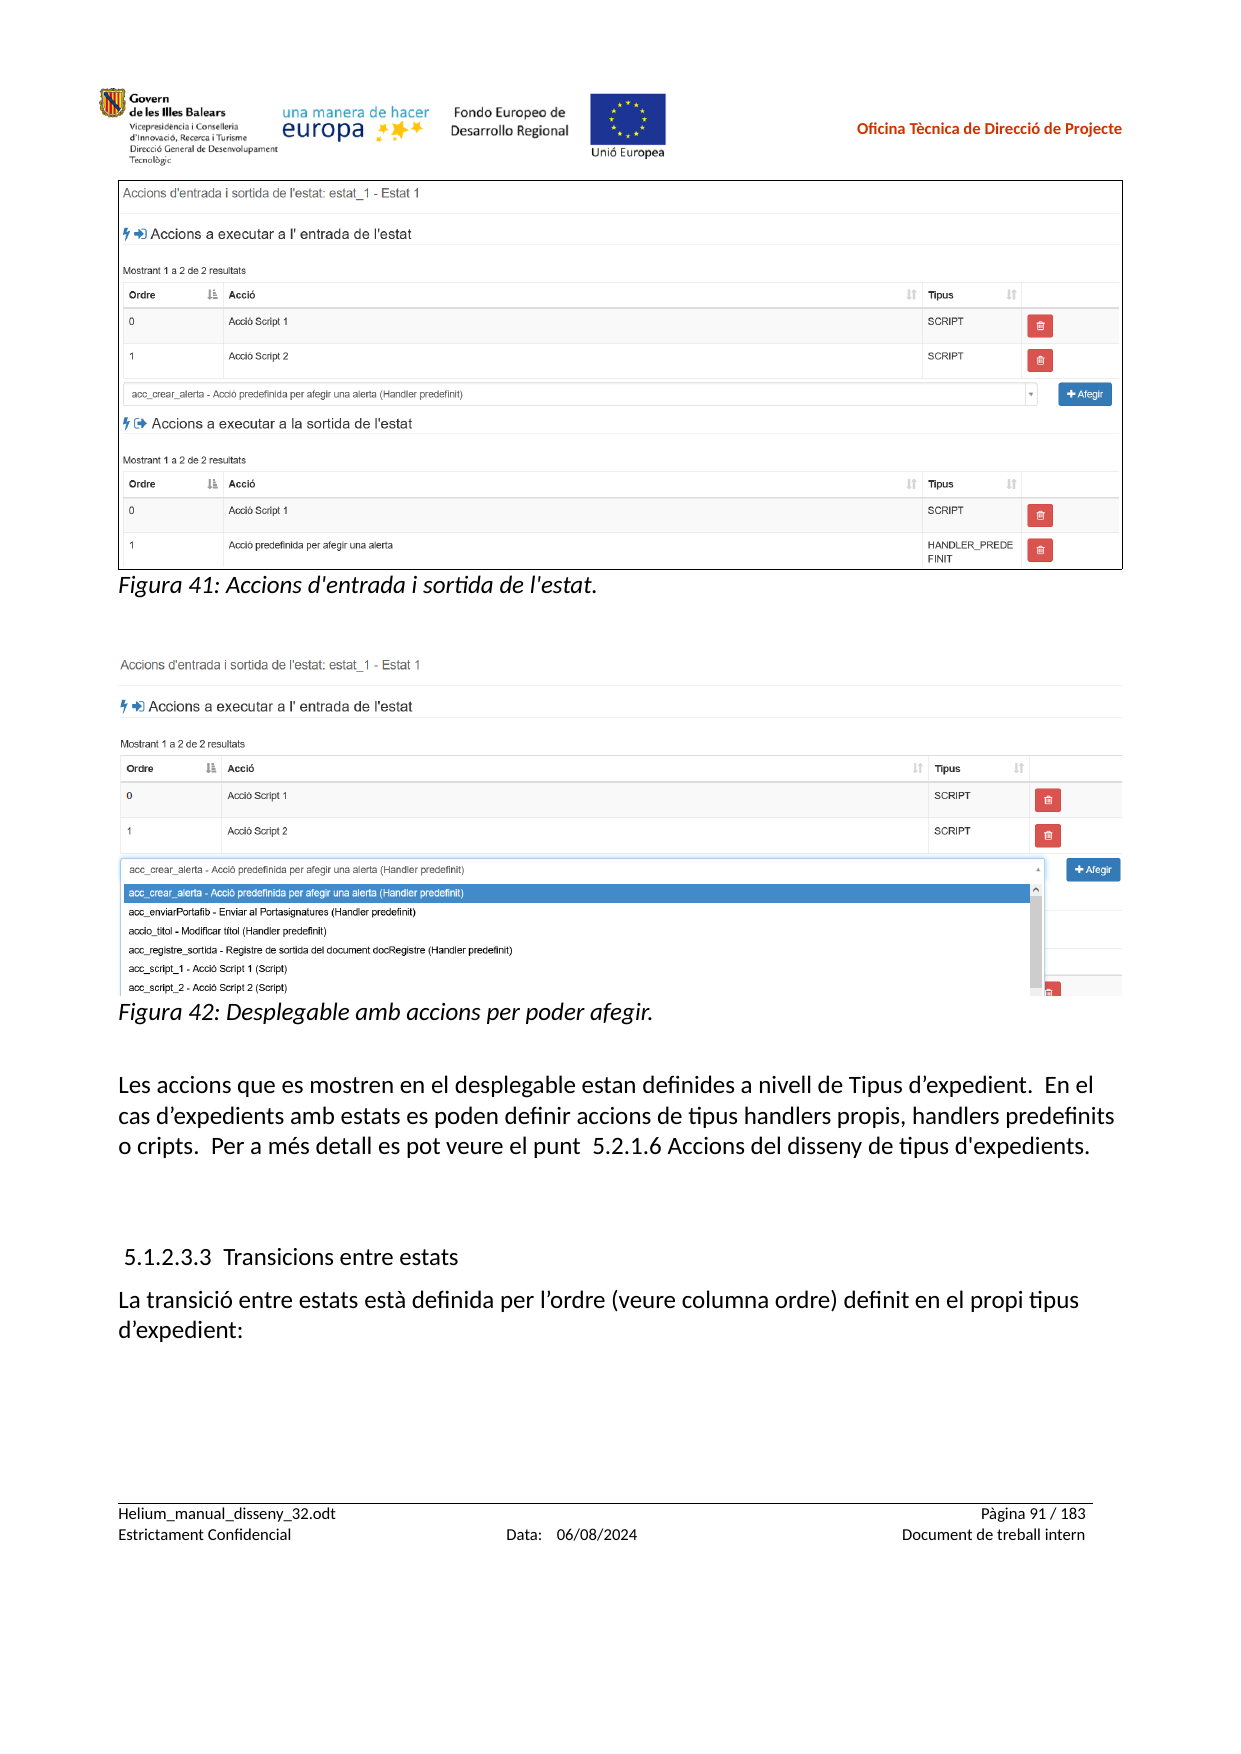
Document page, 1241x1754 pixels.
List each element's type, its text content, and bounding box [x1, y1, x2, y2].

text Les accions que es mostren en el desplegable estan definides a nivell de Tipus d’expedient. En el cas d’expedients amb estats es poden definir accions de tipus handlers propis, handlers predefinits o cripts. Per a més detall es pot veure el punt 5.2.1.6Accions del disseny de tipus d'expedients. [118, 1069, 1122, 1161]
text [119, 181, 1122, 569]
picture [99, 87, 668, 166]
text La transició entre estats està definida per l’ordre (veure columna ordre) definit en el propi tipus d’expedient: [118, 1284, 1122, 1345]
picture [118, 655, 1123, 996]
text Figura 42: Desplegable amb accions per poder afegir. [118, 996, 1122, 1026]
picture [121, 183, 1119, 567]
subtitle Transicions entre estats [118, 1241, 1122, 1272]
text Figura 41: Accions d'entrada i sortida de l'estat. [118, 570, 1122, 600]
